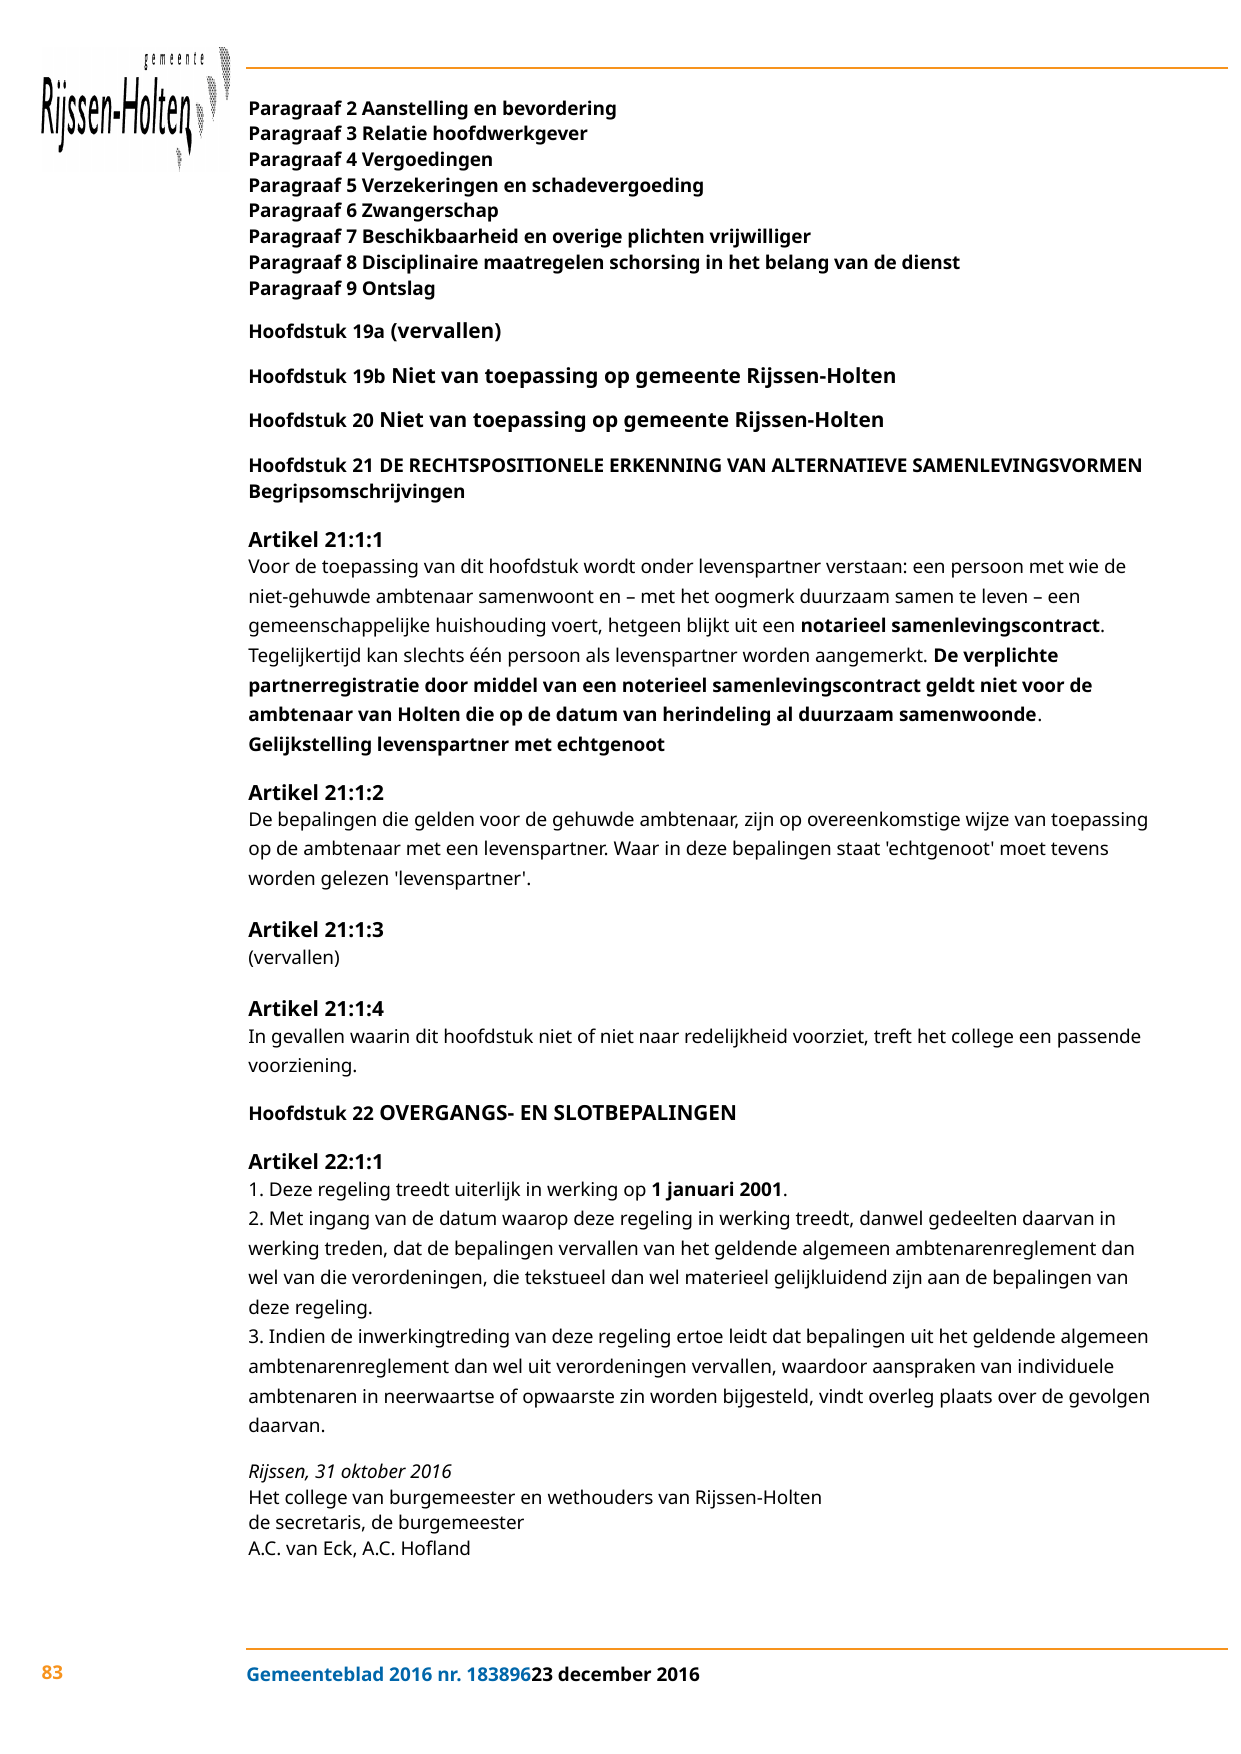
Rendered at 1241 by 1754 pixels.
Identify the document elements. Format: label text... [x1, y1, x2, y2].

text Paragraaf 8 Disciplinaire maatregelen schorsing in het belang van de dienst [248, 249, 1152, 275]
text De bepalingen die gelden voor de gehuwde ambtenaar, zijn op overeenkomstige wijze van toepassing op de ambtenaar met een levenspartner. Waar in deze bepalingen staat 'echtgenoot' moet tevens worden gelezen 'levenspartner'. [248, 806, 1152, 891]
text Rijssen, 31 oktober 2016 [248, 1458, 1152, 1484]
text Paragraaf 7 Beschikbaarheid en overige plichten vrijwilliger [248, 223, 1152, 249]
text Gelijkstelling levenspartner met echtgenoot [248, 731, 1152, 757]
text Paragraaf 4 Vergoedingen [248, 146, 1152, 172]
text 3. Indien de inwerkingtreding van deze regeling ertoe leidt dat bepalingen uit het geldende algemeen ambtenarenreglement dan wel uit verordeningen vervallen, waardoor aanspraken van individuele ambtenaren in neerwaartse of opwaarste zin worden bijgesteld, vindt overleg plaats over de gevolgen daarvan. [248, 1324, 1152, 1438]
text Paragraaf 2 Aanstelling en bevordering [248, 95, 1152, 121]
text Artikel 21:1:3 [248, 916, 1152, 944]
text Artikel 22:1:1 [248, 1147, 1152, 1176]
text (vervallen) [248, 944, 1152, 970]
text Paragraaf 6 Zwangerschap [248, 198, 1152, 223]
text Paragraaf 9 Ontslag [248, 275, 1152, 301]
text Hoofdstuk 22 OVERGANGS- EN SLOTBEPALINGEN [248, 1098, 1152, 1127]
text Paragraaf 5 Verzekeringen en schadevergoeding [248, 172, 1152, 198]
text Artikel 21:1:1 [248, 525, 1152, 553]
text Hoofdstuk 19a (vervallen) [248, 317, 1152, 345]
text Artikel 21:1:4 [248, 994, 1152, 1023]
text de secretaris, de burgemeester [248, 1509, 1152, 1535]
text Voor de toepassing van dit hoofdstuk wordt onder levenspartner verstaan: een persoon met wie de niet-gehuwde ambtenaar samenwoont en – met het oogmerk duurzaam samen te leven – een gemeenschappelijke huishouding voert, hetgeen blijkt uit een notarieel samenlevingscontract. Tegelijkertijd kan slechts één persoon als levenspartner worden aangemerkt. De verplichte partnerregistratie door middel van een noterieel samenlevingscontract geldt niet voor de ambtenaar van Holten die op de datum van herindeling al duurzaam samenwoonde. [248, 553, 1152, 727]
text Hoofdstuk 19b Niet van toepassing op gemeente Rijssen-Holten [248, 361, 1152, 389]
text In gevallen waarin dit hoofdstuk niet of niet naar redelijkheid voorziet, treft het college een passende voorziening. [248, 1023, 1152, 1078]
text Artikel 21:1:2 [248, 778, 1152, 806]
picture [41, 47, 231, 172]
text Begripsomschrijvingen [248, 478, 1152, 504]
text Paragraaf 3 Relatie hoofdwerkgever [248, 121, 1152, 146]
text Hoofdstuk 20 Niet van toepassing op gemeente Rijssen-Holten [248, 406, 1152, 434]
text Het college van burgemeester en wethouders van Rijssen-Holten [248, 1484, 1152, 1509]
text Hoofdstuk 21 DE RECHTSPOSITIONELE ERKENNING VAN ALTERNATIEVE SAMENLEVINGSVORMEN [248, 450, 1152, 478]
text A.C. van Eck, A.C. Hofland [248, 1535, 1152, 1561]
text 2. Met ingang van de datum waarop deze regeling in werking treedt, danwel gedeelten daarvan in werking treden, dat de bepalingen vervallen van het geldende algemeen ambtenarenreglement dan wel van die verordeningen, die tekstueel dan wel materieel gelijkluidend zijn aan de bepalingen van deze regeling. [248, 1205, 1152, 1320]
text 1. Deze regeling treedt uiterlijk in werking op 1 januari 2001. [248, 1176, 1152, 1202]
